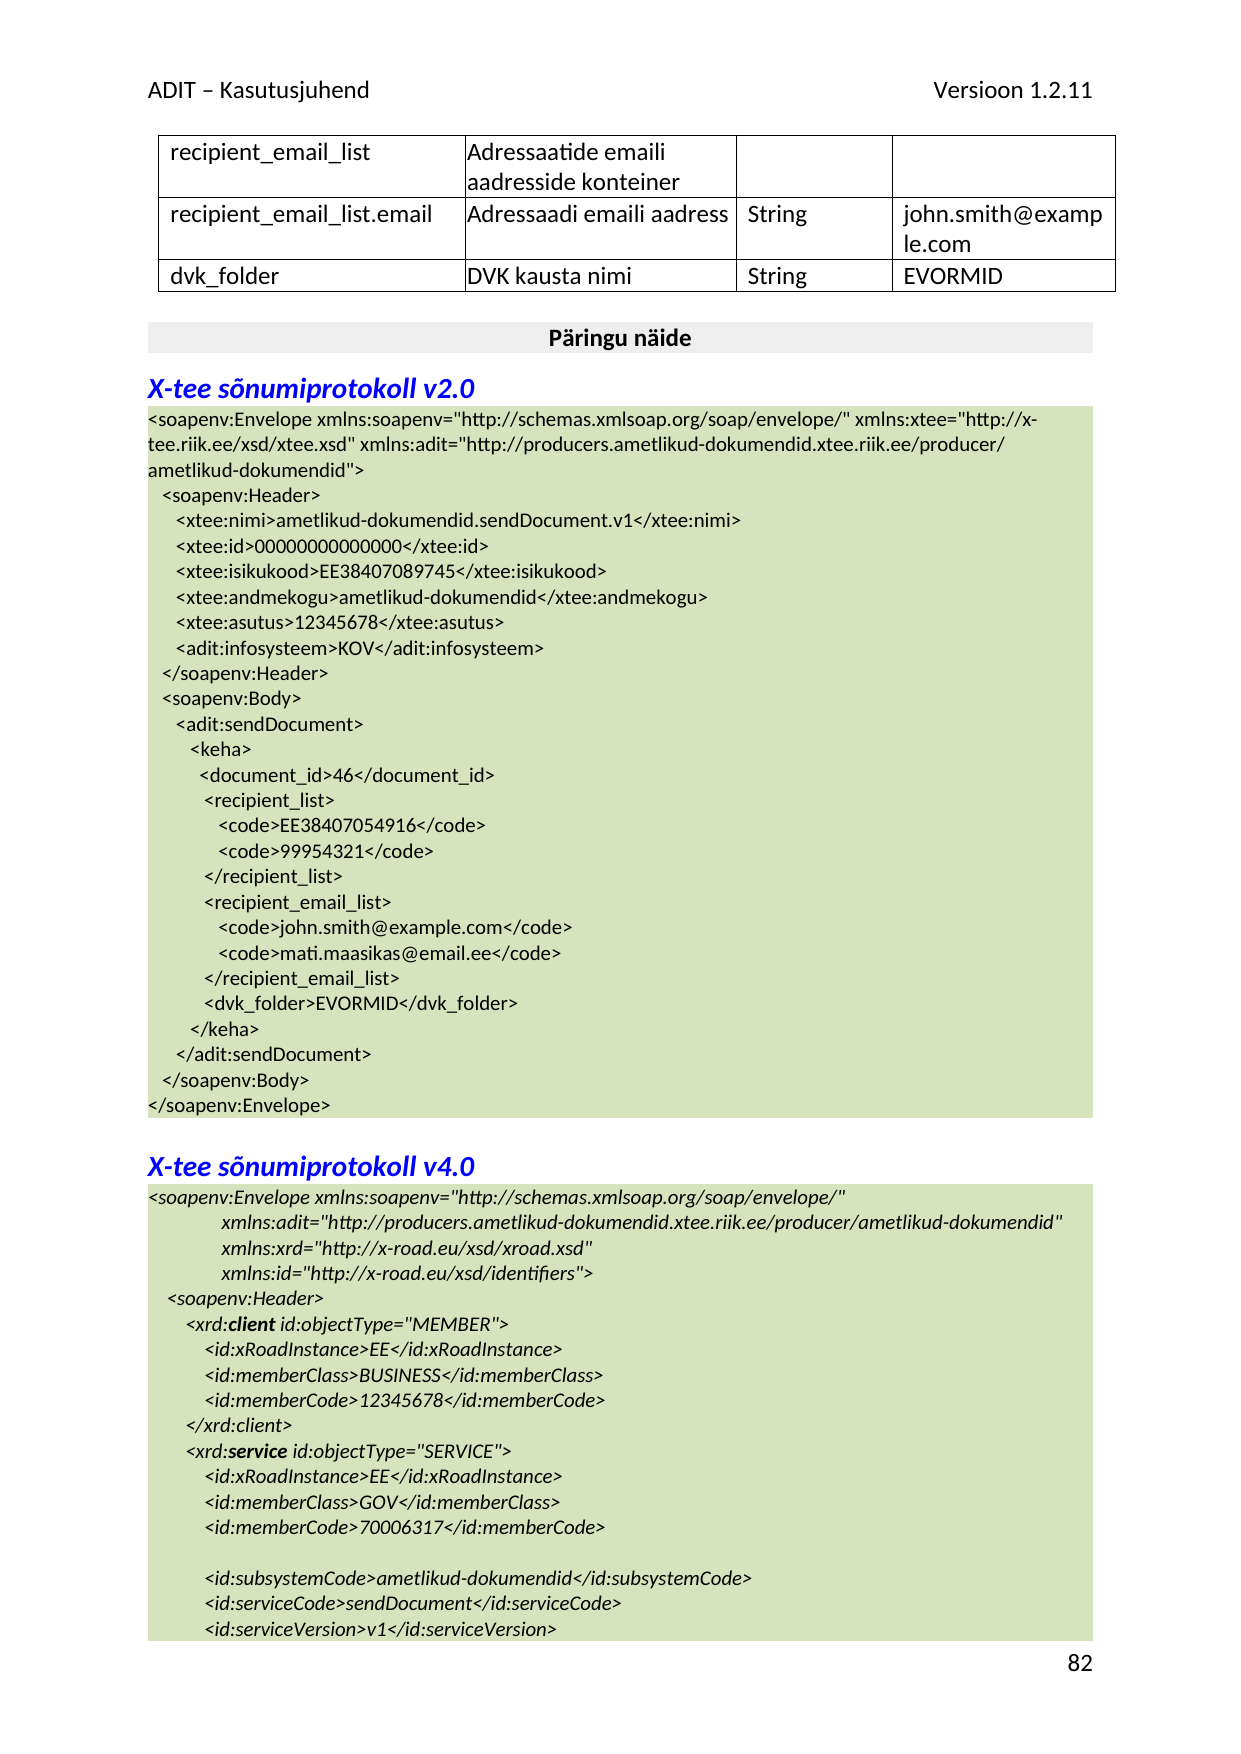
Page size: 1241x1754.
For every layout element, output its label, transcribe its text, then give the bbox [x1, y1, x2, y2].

text <soapenv:Header> [148, 482, 1093, 508]
text </keha> [148, 1016, 1093, 1041]
text </xrd:client> [148, 1413, 1093, 1438]
text <recipient_email_list> [148, 889, 1093, 914]
text <id:memberCode>70006317</id:memberCode> [148, 1514, 1093, 1540]
text </soapenv:Body> [148, 1067, 1093, 1092]
table_cell String [737, 260, 892, 291]
text <id:xRoadInstance>EE</id:xRoadInstance> [148, 1463, 1093, 1489]
text <xtee:id>00000000000000</xtee:id> [148, 533, 1093, 558]
text <dvk_folder>EVORMID</dvk_folder> [148, 991, 1093, 1016]
text <xtee:isikukood>EE38407089745</xtee:isikukood> [148, 558, 1093, 584]
text <recipient_list> [148, 787, 1093, 813]
text <xtee:asutus>12345678</xtee:asutus> [148, 609, 1093, 635]
text </recipient_list> [148, 863, 1093, 889]
text <id:serviceVersion>v1</id:serviceVersion> [148, 1616, 1093, 1641]
text X-tee sõnumiprotokoll v2.0 [148, 370, 1093, 406]
table_cell EVORMID [893, 260, 1115, 291]
text <code>mati.maasikas@email.ee</code> [148, 940, 1093, 965]
text </recipient_email_list> [148, 965, 1093, 991]
text <xtee:nimi>ametlikud-dokumendid.sendDocument.v1</xtee:nimi> [148, 508, 1093, 533]
text <code>99954321</code> [148, 838, 1093, 863]
text <soapenv:Header> [148, 1286, 1093, 1311]
text <code>john.smith@example.com</code> [148, 914, 1093, 940]
text <id:subsystemCode>ametlikud-dokumendid</id:subsystemCode> [148, 1565, 1093, 1591]
table_cell Adressaatide emaili aadresside konteiner [466, 136, 736, 197]
text <keha> [148, 736, 1093, 762]
text <adit:infosysteem>KOV</adit:infosysteem> [148, 635, 1093, 660]
table_cell recipient_email_list.email [159, 198, 465, 259]
text xmlns:adit="http://producers.ametlikud-dokumendid.xtee.riik.ee/producer/ametlikud-dokumendid" [148, 1209, 1093, 1235]
text </soapenv:Header> [148, 660, 1093, 686]
text <id:memberClass>BUSINESS</id:memberClass> [148, 1362, 1093, 1387]
text <xrd:service id:objectType="SERVICE"> [148, 1438, 1093, 1463]
text <code>EE38407054916</code> [148, 813, 1093, 838]
text Päringu näide [148, 322, 1093, 353]
text <xrd:client id:objectType="MEMBER"> [148, 1311, 1093, 1336]
table_cell dvk_folder [159, 260, 465, 291]
table_cell [737, 136, 892, 197]
table_cell DVK kausta nimi [466, 260, 736, 291]
text <id:memberCode>12345678</id:memberCode> [148, 1387, 1093, 1413]
text <document_id>46</document_id> [148, 762, 1093, 787]
text <adit:sendDocument> [148, 711, 1093, 736]
table_cell recipient_email_list [159, 136, 465, 197]
text <soapenv:Envelope xmlns:soapenv="http://schemas.xmlsoap.org/soap/envelope/" [148, 1184, 1093, 1209]
table_cell String [737, 198, 892, 259]
text X-tee sõnumiprotokoll v4.0 [148, 1148, 1093, 1184]
table_cell [893, 136, 1115, 197]
text <id:xRoadInstance>EE</id:xRoadInstance> [148, 1336, 1093, 1362]
text </adit:sendDocument> [148, 1041, 1093, 1067]
text xmlns:id="http://x-road.eu/xsd/identifiers"> [148, 1260, 1093, 1286]
text <xtee:andmekogu>ametlikud-dokumendid</xtee:andmekogu> [148, 584, 1093, 609]
text xmlns:xrd="http://x-road.eu/xsd/xroad.xsd" [148, 1235, 1093, 1260]
text </soapenv:Envelope> [148, 1092, 1093, 1118]
text <soapenv:Body> [148, 686, 1093, 711]
table_cell Adressaadi emaili aadress [466, 198, 736, 259]
text <id:memberClass>GOV</id:memberClass> [148, 1489, 1093, 1514]
text <soapenv:Envelope xmlns:soapenv="http://schemas.xmlsoap.org/soap/envelope/" xmlns:xtee="http://x-tee.riik.ee/xsd/xtee.xsd" xmlns:adit="http://producers.ametlikud-dokumendid.xtee.riik.ee/producer/ametlikud-dokumendid"> [148, 406, 1093, 482]
table_cell john.smith@example.com [893, 198, 1115, 259]
text <id:serviceCode>sendDocument</id:serviceCode> [148, 1591, 1093, 1616]
